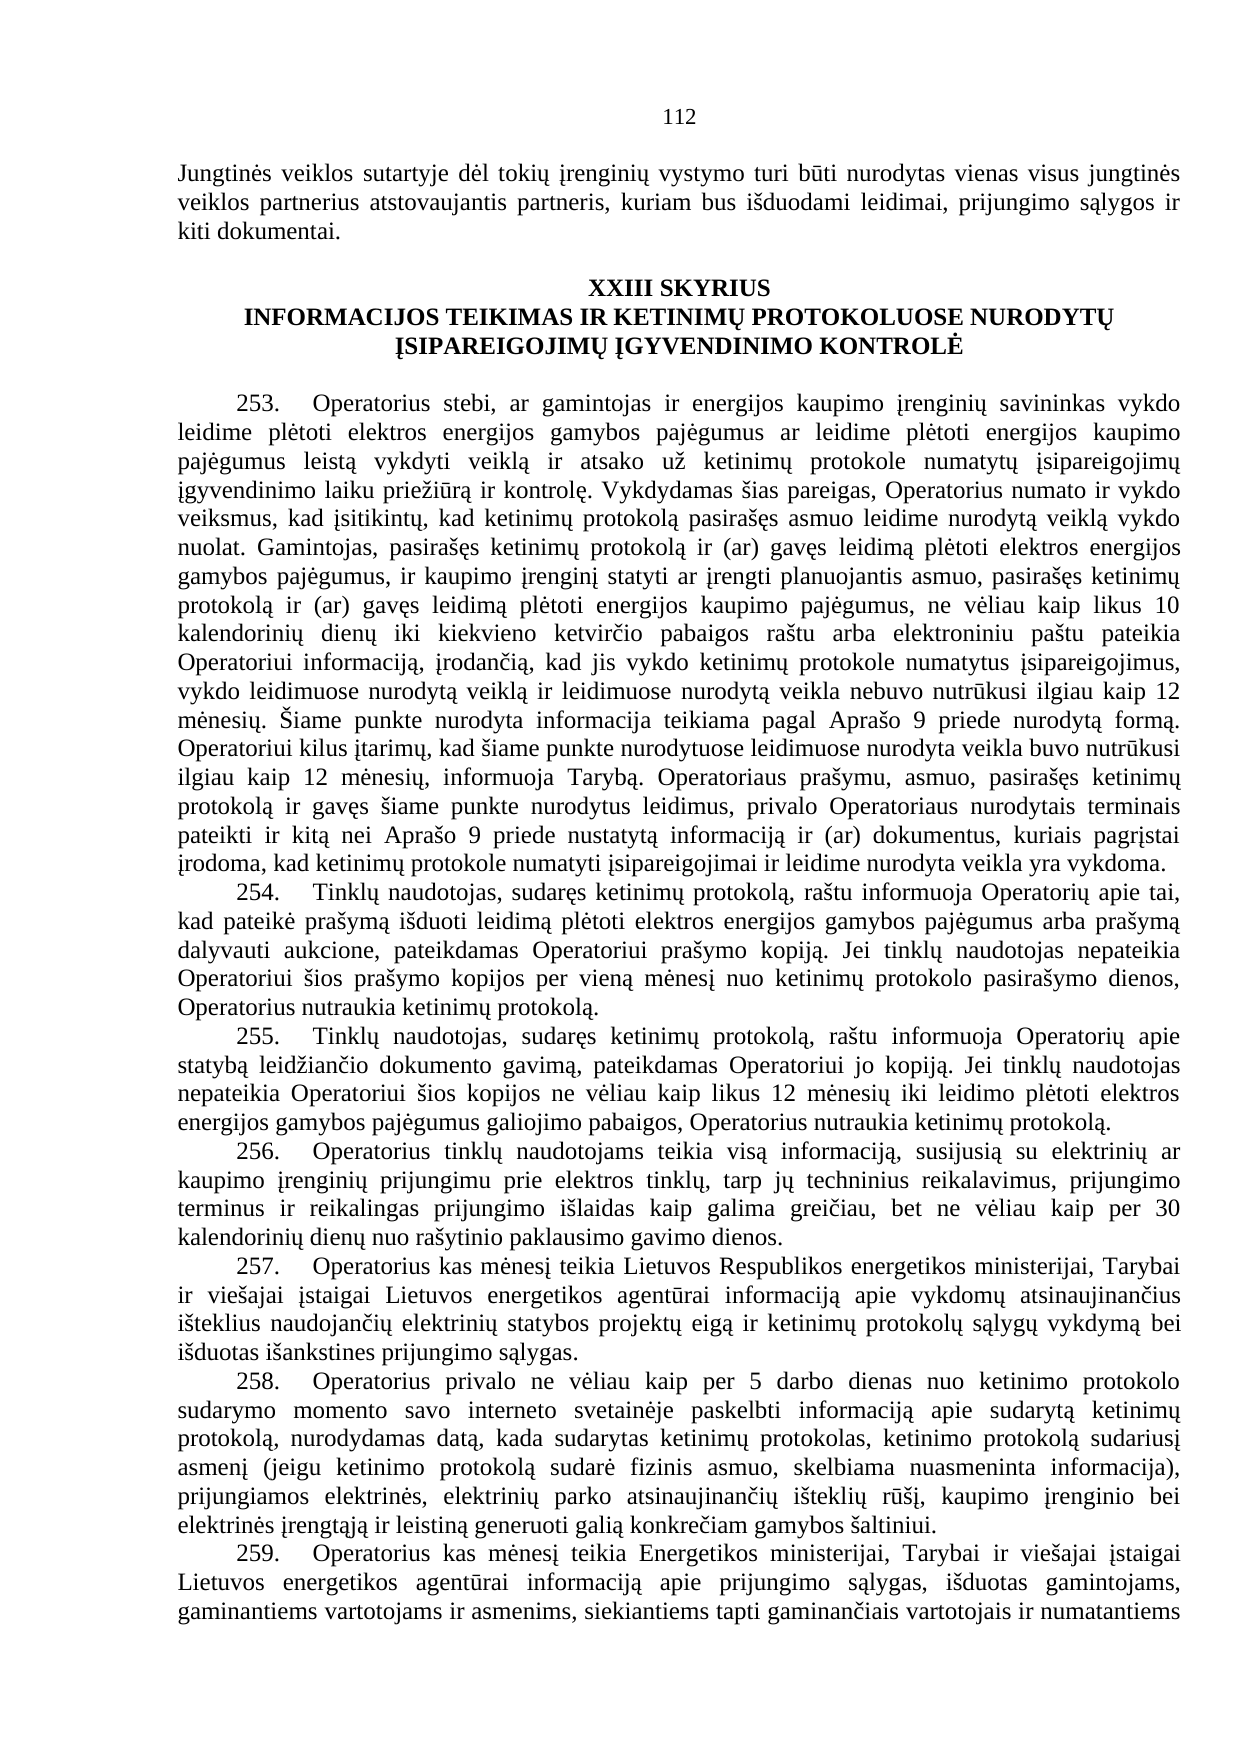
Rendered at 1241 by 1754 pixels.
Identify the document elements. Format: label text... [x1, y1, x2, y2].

text INFORMACIJOS TEIKIMAS IR KETINIMŲ PROTOKOLUOSE NURODYTŲ ĮSIPAREIGOJIMŲ ĮGYVENDINIMO KONTROLĖ [177, 302, 1181, 360]
text Jungtinės veiklos sutartyje dėl tokių įrenginių vystymo turi būti nurodytas vienas visus jungtinės veiklos partnerius atstovaujantis partneris, kuriam bus išduodami leidimai, prijungimo sąlygos ir kiti dokumentai. [177, 158, 1181, 245]
text 256. Operatorius tinklų naudotojams teikia visą informaciją, susijusią su elektrinių ar kaupimo įrenginių prijungimu prie elektros tinklų, tarp jų techninius reikalavimus, prijungimo terminus ir reikalingas prijungimo išlaidas kaip galima greičiau, bet ne vėliau kaip per 30 kalendorinių dienų nuo rašytinio paklausimo gavimo dienos. [177, 1136, 1181, 1251]
text 254. Tinklų naudotojas, sudaręs ketinimų protokolą, raštu informuoja Operatorių apie tai, kad pateikė prašymą išduoti leidimą plėtoti elektros energijos gamybos pajėgumus arba prašymą dalyvauti aukcione, pateikdamas Operatoriui prašymo kopiją. Jei tinklų naudotojas nepateikia Operatoriui šios prašymo kopijos per vieną mėnesį nuo ketinimų protokolo pasirašymo dienos, Operatorius nutraukia ketinimų protokolą. [177, 877, 1181, 1021]
text 253. Operatorius stebi, ar gamintojas ir energijos kaupimo įrenginių savininkas vykdo leidime plėtoti elektros energijos gamybos pajėgumus ar leidime plėtoti energijos kaupimo pajėgumus leistą vykdyti veiklą ir atsako už ketinimų protokole numatytų įsipareigojimų įgyvendinimo laiku priežiūrą ir kontrolę. Vykdydamas šias pareigas, Operatorius numato ir vykdo veiksmus, kad įsitikintų, kad ketinimų protokolą pasirašęs asmuo leidime nurodytą veiklą vykdo nuolat. Gamintojas, pasirašęs ketinimų protokolą ir (ar) gavęs leidimą plėtoti elektros energijos gamybos pajėgumus, ir kaupimo įrenginį statyti ar įrengti planuojantis asmuo, pasirašęs ketinimų protokolą ir (ar) gavęs leidimą plėtoti energijos kaupimo pajėgumus, ne vėliau kaip likus 10 kalendorinių dienų iki kiekvieno ketvirčio pabaigos raštu arba elektroniniu paštu pateikia Operatoriui informaciją, įrodančią, kad jis vykdo ketinimų protokole numatytus įsipareigojimus, vykdo leidimuose nurodytą veiklą ir leidimuose nurodytą veikla nebuvo nutrūkusi ilgiau kaip 12 mėnesių. Šiame punkte nurodyta informacija teikiama pagal Aprašo 9 priede nurodytą formą. Operatoriui kilus įtarimų, kad šiame punkte nurodytuose leidimuose nurodyta veikla buvo nutrūkusi ilgiau kaip 12 mėnesių, informuoja Tarybą. Operatoriaus prašymu, asmuo, pasirašęs ketinimų protokolą ir gavęs šiame punkte nurodytus leidimus, privalo Operatoriaus nurodytais terminais pateikti ir kitą nei Aprašo 9 priede nustatytą informaciją ir (ar) dokumentus, kuriais pagrįstai įrodoma, kad ketinimų protokole numatyti įsipareigojimai ir leidime nurodyta veikla yra vykdoma. [177, 388, 1181, 877]
text XXIII SKYRIUS [177, 273, 1181, 302]
text 255. Tinklų naudotojas, sudaręs ketinimų protokolą, raštu informuoja Operatorių apie statybą leidžiančio dokumento gavimą, pateikdamas Operatoriui jo kopiją. Jei tinklų naudotojas nepateikia Operatoriui šios kopijos ne vėliau kaip likus 12 mėnesių iki leidimo plėtoti elektros energijos gamybos pajėgumus galiojimo pabaigos, Operatorius nutraukia ketinimų protokolą. [177, 1021, 1181, 1136]
text 259. Operatorius kas mėnesį teikia Energetikos ministerijai, Tarybai ir viešajai įstaigai Lietuvos energetikos agentūrai informaciją apie prijungimo sąlygas, išduotas gamintojams, gaminantiems vartotojams ir asmenims, siekiantiems tapti gaminančiais vartotojais ir numatantiems [177, 1538, 1181, 1625]
text 257. Operatorius kas mėnesį teikia Lietuvos Respublikos energetikos ministerijai, Tarybai ir viešajai įstaigai Lietuvos energetikos agentūrai informaciją apie vykdomų atsinaujinančius išteklius naudojančių elektrinių statybos projektų eigą ir ketinimų protokolų sąlygų vykdymą bei išduotas išankstines prijungimo sąlygas. [177, 1251, 1181, 1366]
text 258. Operatorius privalo ne vėliau kaip per 5 darbo dienas nuo ketinimo protokolo sudarymo momento savo interneto svetainėje paskelbti informaciją apie sudarytą ketinimų protokolą, nurodydamas datą, kada sudarytas ketinimų protokolas, ketinimo protokolą sudariusį asmenį (jeigu ketinimo protokolą sudarė fizinis asmuo, skelbiama nuasmeninta informacija), prijungiamos elektrinės, elektrinių parko atsinaujinančių išteklių rūšį, kaupimo įrenginio bei elektrinės įrengtąją ir leistiną generuoti galią konkrečiam gamybos šaltiniui. [177, 1366, 1181, 1538]
